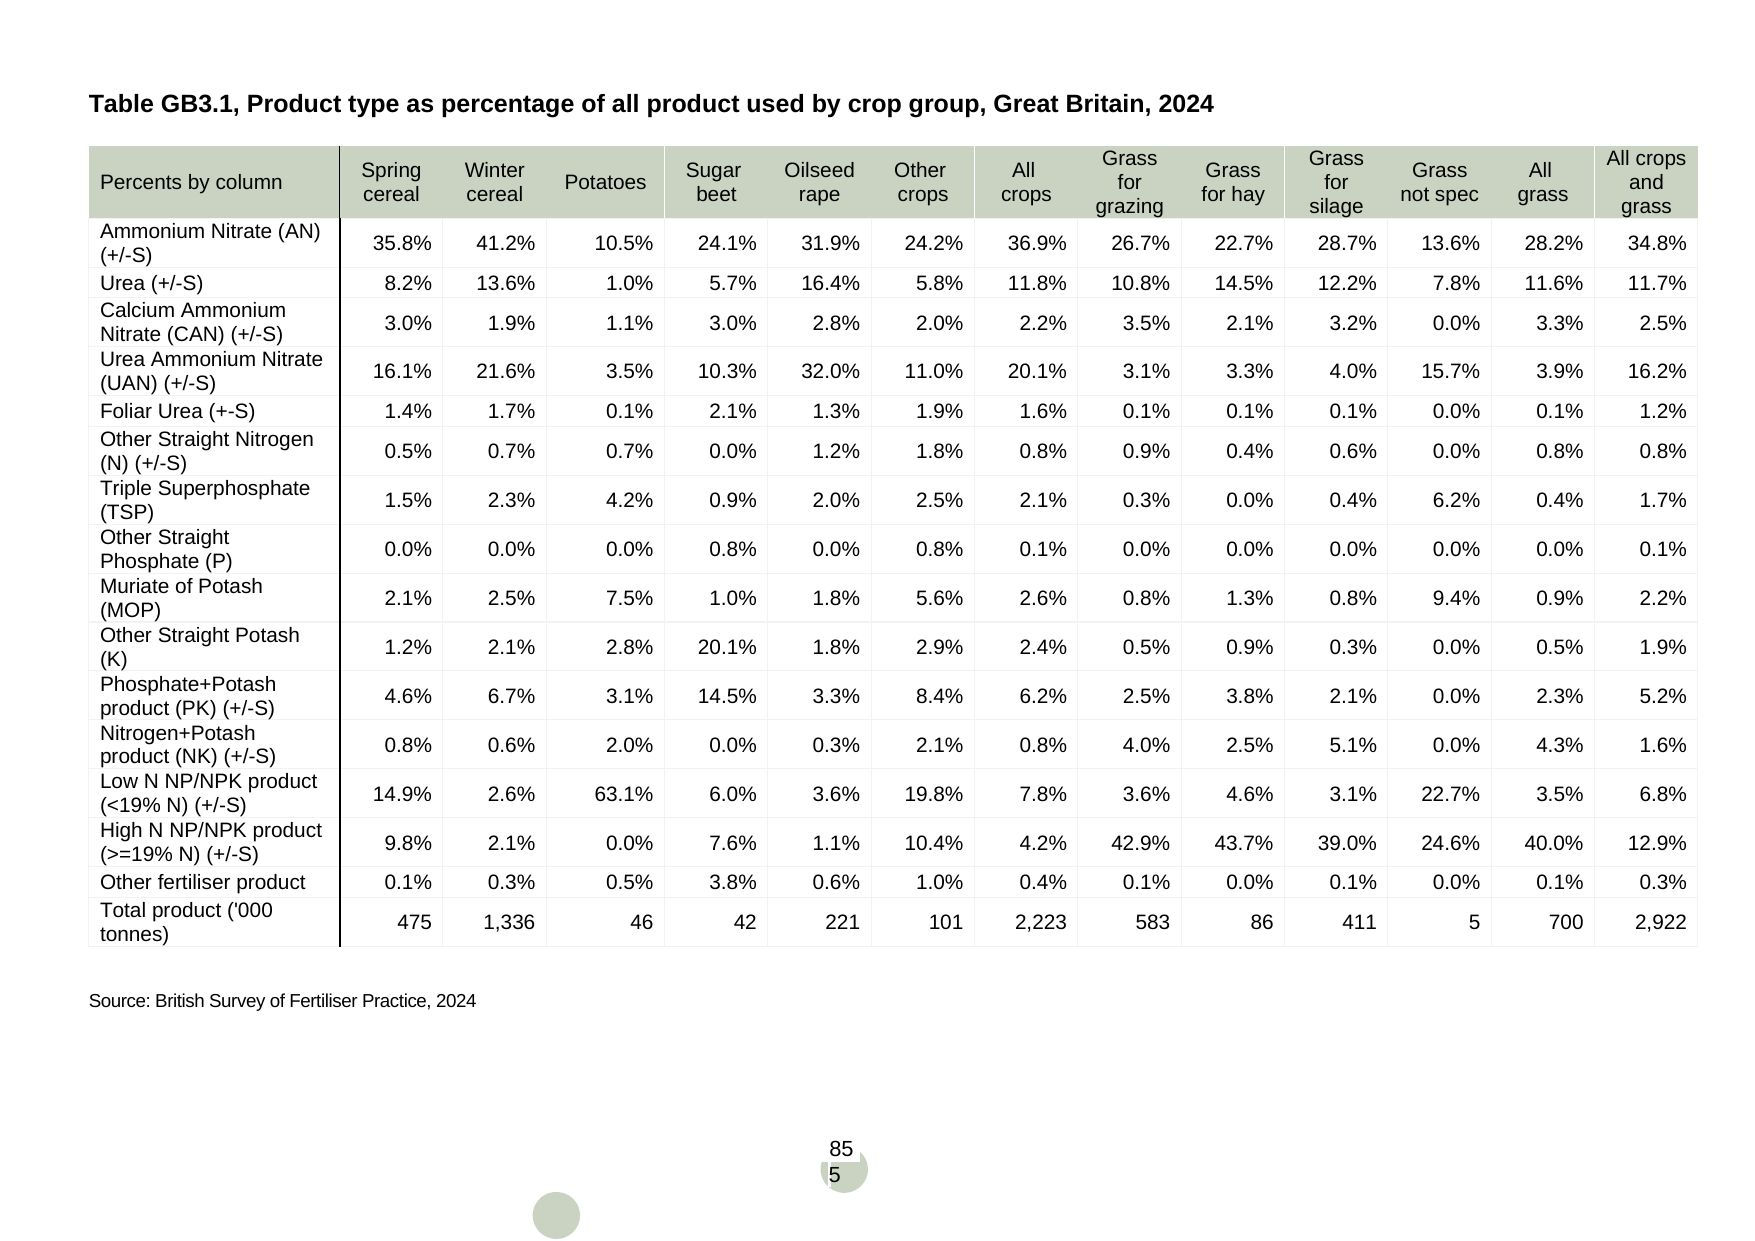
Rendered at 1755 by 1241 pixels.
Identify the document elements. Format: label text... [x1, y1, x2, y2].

table_cell 36.9% [975, 219, 1077, 267]
table_cell 34.8% [1595, 219, 1697, 267]
table_cell 0.3% [1078, 476, 1181, 523]
table_cell 2.1% [443, 623, 546, 670]
table_cell 12.9% [1595, 818, 1697, 866]
table_cell Other Straight Nitrogen (N) (+/-S) [89, 427, 339, 474]
table_cell 10.3% [665, 347, 767, 395]
table_cell 0.0% [1388, 623, 1491, 670]
table_cell 40.0% [1492, 818, 1594, 866]
table_header Grass not spec [1388, 146, 1491, 218]
table_cell 24.2% [872, 219, 974, 267]
table_cell 2.3% [443, 476, 546, 523]
table_cell 1.4% [341, 396, 442, 426]
table_cell 2,922 [1595, 898, 1697, 946]
table_cell 16.4% [768, 268, 871, 297]
table_cell 0.0% [1182, 476, 1284, 523]
table_cell 1.7% [1595, 476, 1697, 523]
table_cell 7.8% [975, 769, 1077, 817]
table_cell 1.0% [872, 867, 974, 897]
table_cell 63.1% [547, 769, 664, 817]
table_cell 46 [547, 898, 664, 946]
table_cell 3.5% [1492, 769, 1594, 817]
table_cell 0.1% [1285, 867, 1387, 897]
table_cell 0.1% [547, 396, 664, 426]
table_cell 5.6% [872, 574, 974, 621]
table_cell 6.8% [1595, 769, 1697, 817]
table_cell 475 [341, 898, 442, 946]
table_cell 1.2% [341, 623, 442, 670]
table_cell High N NP/NPK product (>=19% N) (+/-S) [89, 818, 339, 866]
table_cell 1.9% [443, 298, 546, 346]
table_cell 2.5% [872, 476, 974, 523]
table_cell 0.5% [341, 427, 442, 474]
table_cell 24.1% [665, 219, 767, 267]
table_cell Other Straight Potash (K) [89, 623, 339, 670]
table_cell 3.9% [1492, 347, 1594, 395]
table_cell 2.1% [1285, 671, 1387, 719]
table_cell 2.1% [1182, 298, 1284, 346]
table_cell 8.4% [872, 671, 974, 719]
table_cell 0.3% [1595, 867, 1697, 897]
table_cell 0.9% [1182, 623, 1284, 670]
table_cell 221 [768, 898, 871, 946]
table_cell 0.1% [1182, 396, 1284, 426]
table_cell 5 [1388, 898, 1491, 946]
table_cell 0.1% [341, 867, 442, 897]
table_cell 10.8% [1078, 268, 1181, 297]
table_cell 3.1% [1078, 347, 1181, 395]
table_cell 1.7% [443, 396, 546, 426]
table_cell 4.3% [1492, 720, 1594, 768]
table_cell 3.3% [1182, 347, 1284, 395]
table_cell 41.2% [443, 219, 546, 267]
table_cell 0.4% [1182, 427, 1284, 474]
table_cell 7.8% [1388, 268, 1491, 297]
table_cell 0.8% [872, 525, 974, 572]
table_cell 2.1% [872, 720, 974, 768]
table_cell Phosphate+Potash product (PK) (+/-S) [89, 671, 339, 719]
table_cell 3.8% [1182, 671, 1284, 719]
table_cell Triple Superphosphate (TSP) [89, 476, 339, 523]
table_cell 0.0% [1388, 867, 1491, 897]
table_cell 2.9% [872, 623, 974, 670]
table_cell 2.1% [443, 818, 546, 866]
table_cell 0.1% [1492, 396, 1594, 426]
table_cell 0.4% [975, 867, 1077, 897]
table_cell 0.8% [1078, 574, 1181, 621]
table_cell 583 [1078, 898, 1181, 946]
table_cell 0.8% [975, 427, 1077, 474]
table_cell 0.6% [768, 867, 871, 897]
table_cell 1.9% [1595, 623, 1697, 670]
table_cell 8.2% [341, 268, 442, 297]
table_cell 0.3% [443, 867, 546, 897]
table_cell 22.7% [1182, 219, 1284, 267]
table_cell 3.3% [768, 671, 871, 719]
table_cell 0.6% [443, 720, 546, 768]
table_cell 26.7% [1078, 219, 1181, 267]
table_cell 14.5% [1182, 268, 1284, 297]
table_header Winter cereal [443, 146, 546, 218]
table_cell 1.8% [768, 574, 871, 621]
table_cell 2.6% [975, 574, 1077, 621]
table_cell 0.1% [1078, 396, 1181, 426]
table_cell 0.0% [443, 525, 546, 572]
table_cell 5.7% [665, 268, 767, 297]
table_cell 1.2% [1595, 396, 1697, 426]
table_cell 0.9% [1078, 427, 1181, 474]
table_cell 14.9% [341, 769, 442, 817]
table_cell 2.8% [768, 298, 871, 346]
table_cell 20.1% [665, 623, 767, 670]
table_cell 4.6% [1182, 769, 1284, 817]
table_cell 86 [1182, 898, 1284, 946]
table_cell 3.0% [665, 298, 767, 346]
table_cell Other fertiliser product [89, 867, 339, 897]
table_cell 2.0% [872, 298, 974, 346]
table_cell 0.1% [1078, 867, 1181, 897]
table_cell 2.2% [975, 298, 1077, 346]
table_cell 1.8% [768, 623, 871, 670]
table_cell 3.6% [1078, 769, 1181, 817]
table_cell 2.5% [443, 574, 546, 621]
table_cell 1.6% [1595, 720, 1697, 768]
table_cell 0.9% [665, 476, 767, 523]
table_cell 6.0% [665, 769, 767, 817]
table_cell 6.2% [1388, 476, 1491, 523]
table_cell 3.3% [1492, 298, 1594, 346]
table_cell 24.6% [1388, 818, 1491, 866]
table_cell Calcium Ammonium Nitrate (CAN) (+/-S) [89, 298, 339, 346]
table_cell 0.0% [1388, 298, 1491, 346]
table_cell Nitrogen+Potash product (NK) (+/-S) [89, 720, 339, 768]
table_cell 0.0% [547, 525, 664, 572]
table_cell 10.4% [872, 818, 974, 866]
table_cell 1.2% [768, 427, 871, 474]
table_header Potatoes [546, 146, 664, 218]
table_cell 42.9% [1078, 818, 1181, 866]
table_cell 4.0% [1285, 347, 1387, 395]
table_cell 2.8% [547, 623, 664, 670]
table_header Oilseed rape [768, 146, 871, 218]
table_cell 3.0% [341, 298, 442, 346]
table_cell 0.0% [1492, 525, 1594, 572]
table_cell 0.8% [341, 720, 442, 768]
table_cell 1.0% [665, 574, 767, 621]
table_cell 11.6% [1492, 268, 1594, 297]
table_cell 4.0% [1078, 720, 1181, 768]
table_cell 2.3% [1492, 671, 1594, 719]
table_cell 39.0% [1285, 818, 1387, 866]
table_cell 0.0% [1388, 427, 1491, 474]
table_cell 0.0% [1182, 525, 1284, 572]
table_cell Urea Ammonium Nitrate (UAN) (+/-S) [89, 347, 339, 395]
subtitle Table GB3.1, Product type as percentage of all product used by crop group, Great Britain, 2024 [88, 88, 1559, 117]
table_cell 35.8% [341, 219, 442, 267]
table_cell 16.1% [341, 347, 442, 395]
table_cell 0.4% [1492, 476, 1594, 523]
table_cell 0.1% [975, 525, 1077, 572]
table_cell 15.7% [1388, 347, 1491, 395]
table_cell 0.6% [1285, 427, 1387, 474]
table_cell 1.0% [547, 268, 664, 297]
table_cell 2.5% [1078, 671, 1181, 719]
table_cell Ammonium Nitrate (AN) (+/-S) [89, 219, 339, 267]
table_cell 2.4% [975, 623, 1077, 670]
table_cell 10.5% [547, 219, 664, 267]
table_cell 3.8% [665, 867, 767, 897]
table_cell 3.2% [1285, 298, 1387, 346]
table_cell 2.2% [1595, 574, 1697, 621]
table_cell 13.6% [443, 268, 546, 297]
table_cell 2.1% [665, 396, 767, 426]
table_cell 0.9% [1492, 574, 1594, 621]
table_cell 42 [665, 898, 767, 946]
table_cell 2.6% [443, 769, 546, 817]
table_cell 6.2% [975, 671, 1077, 719]
table_cell 20.1% [975, 347, 1077, 395]
table_cell 9.4% [1388, 574, 1491, 621]
table_cell Low N NP/NPK product (<19% N) (+/-S) [89, 769, 339, 817]
table_header Spring cereal [340, 146, 443, 218]
table_cell 0.0% [1388, 525, 1491, 572]
table_cell 11.7% [1595, 268, 1697, 297]
table_cell 3.1% [1285, 769, 1387, 817]
table_cell 3.1% [547, 671, 664, 719]
table_cell 2.1% [975, 476, 1077, 523]
table_cell 0.8% [1595, 427, 1697, 474]
table_cell 0.8% [1285, 574, 1387, 621]
table_cell 2,223 [975, 898, 1077, 946]
table_cell 0.0% [547, 818, 664, 866]
table_header All crops and grass [1595, 146, 1698, 218]
table_cell 0.5% [547, 867, 664, 897]
table_cell 2.5% [1595, 298, 1697, 346]
table_cell 0.0% [1078, 525, 1181, 572]
table_cell 3.5% [1078, 298, 1181, 346]
table_cell 1.6% [975, 396, 1077, 426]
table_cell 5.8% [872, 268, 974, 297]
table_cell 0.4% [1285, 476, 1387, 523]
table_cell 7.5% [547, 574, 664, 621]
table_cell 28.7% [1285, 219, 1387, 267]
table_cell 11.0% [872, 347, 974, 395]
table_cell 0.3% [1285, 623, 1387, 670]
table_cell 2.0% [768, 476, 871, 523]
table_cell 2.5% [1182, 720, 1284, 768]
table_cell 411 [1285, 898, 1387, 946]
table_cell 9.8% [341, 818, 442, 866]
table_cell Urea (+/-S) [89, 268, 339, 297]
table_cell 0.7% [443, 427, 546, 474]
table_cell 1,336 [443, 898, 546, 946]
table_cell 0.8% [665, 525, 767, 572]
table_cell 28.2% [1492, 219, 1594, 267]
table_cell 31.9% [768, 219, 871, 267]
table_cell 0.3% [768, 720, 871, 768]
table_cell 1.1% [547, 298, 664, 346]
table_cell 3.5% [547, 347, 664, 395]
table_cell 0.0% [1285, 525, 1387, 572]
table_cell 1.3% [768, 396, 871, 426]
table_header All grass [1491, 146, 1594, 218]
table_cell 0.0% [1182, 867, 1284, 897]
table_cell 0.7% [547, 427, 664, 474]
table_header Other crops [871, 146, 974, 218]
table_cell 2.0% [547, 720, 664, 768]
table_cell 5.1% [1285, 720, 1387, 768]
table_cell 0.0% [341, 525, 442, 572]
table_cell 0.0% [768, 525, 871, 572]
table_cell Foliar Urea (+-S) [89, 396, 339, 426]
table_cell 0.5% [1492, 623, 1594, 670]
table_cell 19.8% [872, 769, 974, 817]
table_cell 0.1% [1595, 525, 1697, 572]
table_cell 1.3% [1182, 574, 1284, 621]
table_cell 4.6% [341, 671, 442, 719]
table_cell 0.8% [1492, 427, 1594, 474]
table_cell 0.0% [1388, 720, 1491, 768]
table_cell 1.5% [341, 476, 442, 523]
table_cell 0.0% [665, 720, 767, 768]
table_cell 22.7% [1388, 769, 1491, 817]
table_header All crops [975, 146, 1078, 218]
table_cell 0.1% [1492, 867, 1594, 897]
table_cell Other Straight Phosphate (P) [89, 525, 339, 572]
table_cell 21.6% [443, 347, 546, 395]
table_cell 7.6% [665, 818, 767, 866]
table_cell 4.2% [547, 476, 664, 523]
table_cell 0.0% [1388, 671, 1491, 719]
table_cell 11.8% [975, 268, 1077, 297]
table_cell 0.0% [665, 427, 767, 474]
table_header Grass for grazing [1078, 146, 1181, 218]
table_cell Muriate of Potash (MOP) [89, 574, 339, 621]
table_cell 12.2% [1285, 268, 1387, 297]
table_header Percents by column [89, 146, 339, 218]
table_cell 0.0% [1388, 396, 1491, 426]
table_cell 16.2% [1595, 347, 1697, 395]
table_cell 1.9% [872, 396, 974, 426]
table_cell 1.8% [872, 427, 974, 474]
table_cell 1.1% [768, 818, 871, 866]
table_cell Total product ('000 tonnes) [89, 898, 339, 946]
table_cell 6.7% [443, 671, 546, 719]
table_header Grass for hay [1181, 146, 1284, 218]
table_cell 14.5% [665, 671, 767, 719]
table_cell 0.8% [975, 720, 1077, 768]
text Source: British Survey of Fertiliser Practice, 2024 [88, 990, 1559, 1011]
table_cell 5.2% [1595, 671, 1697, 719]
table_cell 0.5% [1078, 623, 1181, 670]
table_header Sugar beet [665, 146, 768, 218]
table_cell 4.2% [975, 818, 1077, 866]
table_cell 0.1% [1285, 396, 1387, 426]
table_cell 101 [872, 898, 974, 946]
table_cell 32.0% [768, 347, 871, 395]
table_cell 43.7% [1182, 818, 1284, 866]
table_cell 3.6% [768, 769, 871, 817]
table_cell 2.1% [341, 574, 442, 621]
table_cell 13.6% [1388, 219, 1491, 267]
table_cell 700 [1492, 898, 1594, 946]
table_header Grass for silage [1285, 146, 1388, 218]
